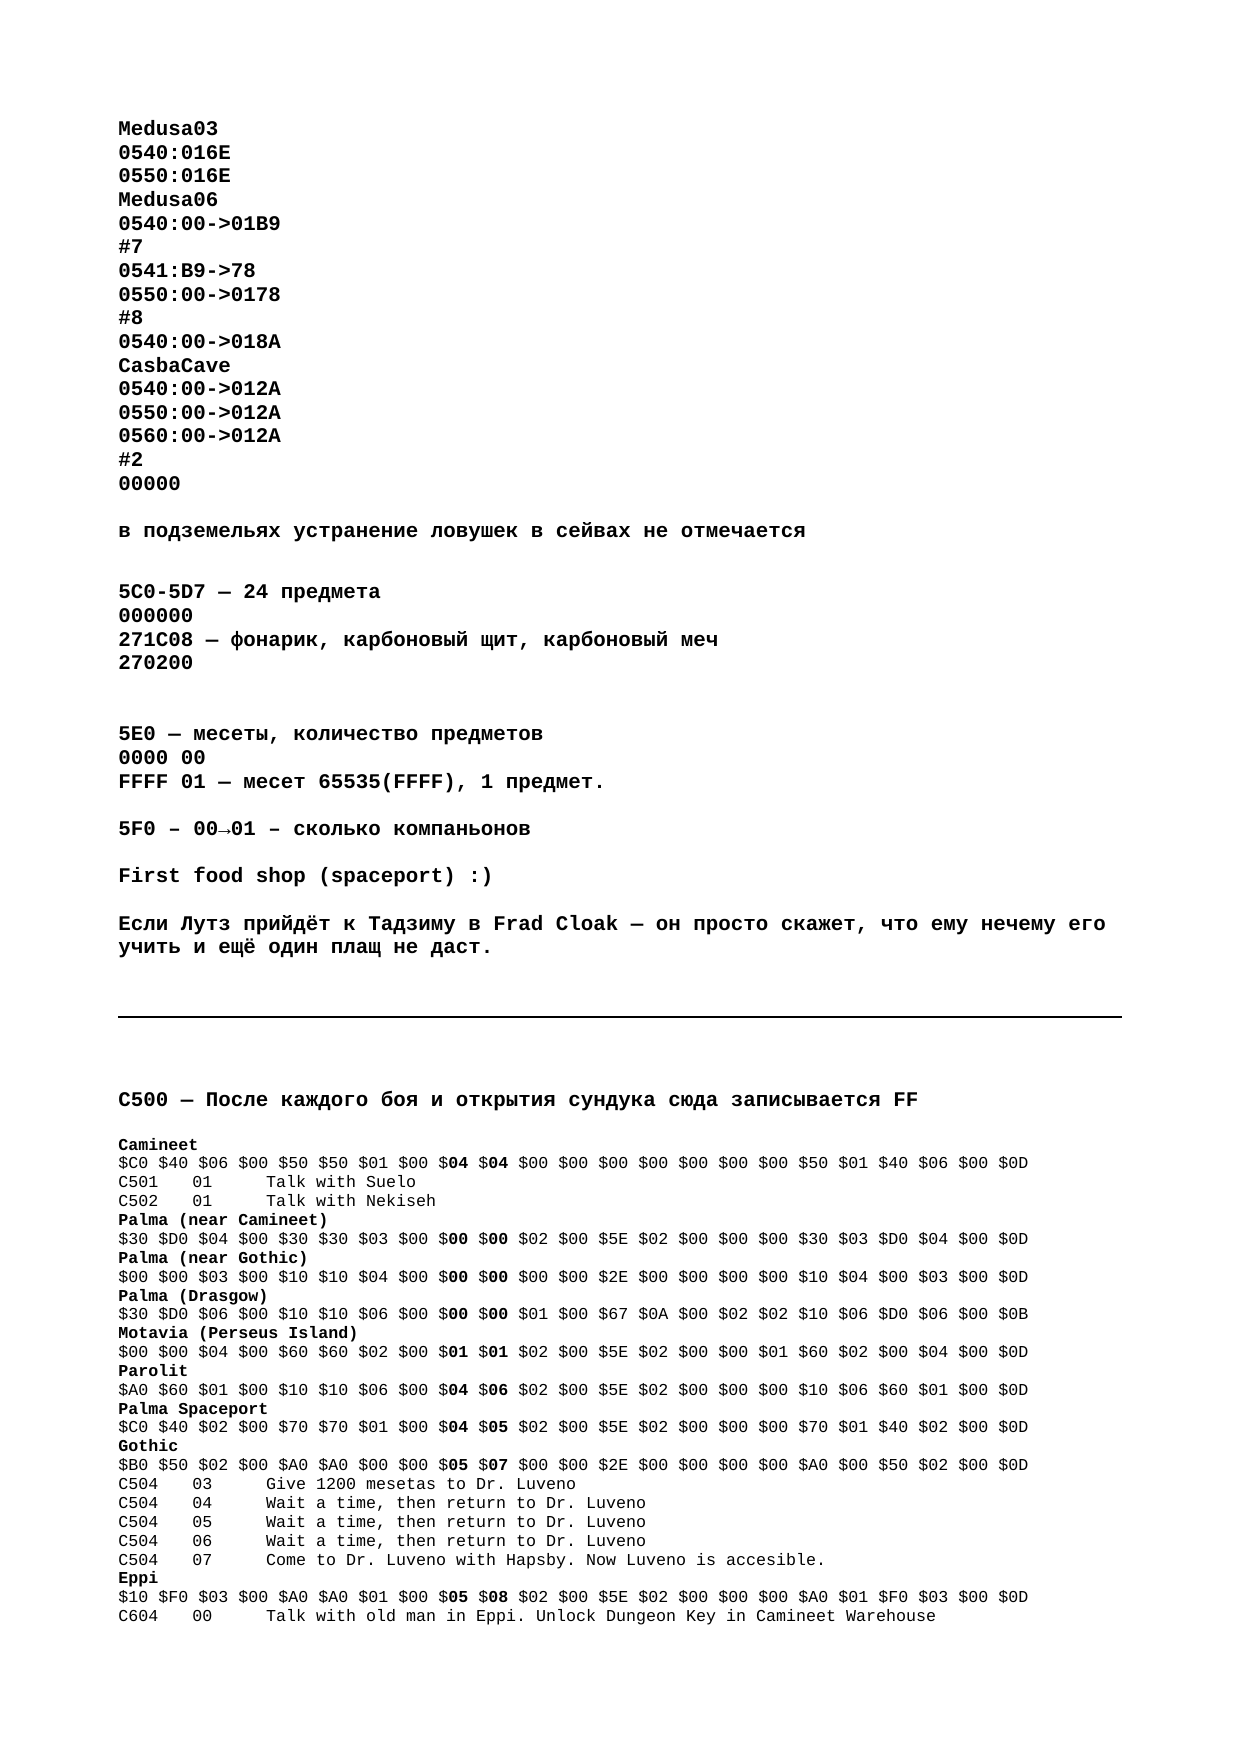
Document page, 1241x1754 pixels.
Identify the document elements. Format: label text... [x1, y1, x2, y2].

text C504 06 Wait a time, then return to Dr. Luveno [118, 1532, 1122, 1551]
text 0541:B9->78 [118, 260, 1122, 284]
text Parolit [118, 1362, 1122, 1381]
text Motavia (Perseus Island) [118, 1325, 1122, 1344]
text 000000 [118, 605, 1122, 629]
text Camineet [118, 1136, 1122, 1155]
text C504 05 Wait a time, then return to Dr. Luveno [118, 1513, 1122, 1532]
text $30 $D0 $06 $00 $10 $10 $06 $00 $00 $00 $01 $00 $67 $0A $00 $02 $02 $10 $06 $D0 $06 $00 $0B [118, 1306, 1122, 1325]
text Palma (near Gothic) [118, 1249, 1122, 1268]
text 0550:00->012A [118, 402, 1122, 426]
text Palma (Drasgow) [118, 1287, 1122, 1306]
text C501 01 Talk with Suelo [118, 1174, 1122, 1193]
text C504 03 Give 1200 mesetas to Dr. Luveno [118, 1476, 1122, 1494]
text C502 01 Talk with Nekiseh [118, 1193, 1122, 1212]
text 0540:00->018A [118, 331, 1122, 354]
text Если Лутз прийдёт к Тадзиму в Frad Cloak — он просто скажет, что ему нечему его учить и ещё один плащ не даст. [118, 912, 1122, 960]
text $00 $00 $03 $00 $10 $10 $04 $00 $00 $00 $00 $00 $2E $00 $00 $00 $00 $10 $04 $00 $03 $00 $0D [118, 1268, 1122, 1287]
text #8 [118, 307, 1122, 331]
text $A0 $60 $01 $00 $10 $10 $06 $00 $04 $06 $02 $00 $5E $02 $00 $00 $00 $10 $06 $60 $01 $00 $0D [118, 1381, 1122, 1400]
text Palma Spaceport [118, 1400, 1122, 1419]
text 00000 [118, 473, 1122, 496]
text FFFF 01 — месет 65535(FFFF), 1 предмет. [118, 771, 1122, 794]
text First food shop (spaceport) :) [118, 865, 1122, 889]
text в подземельях устранение ловушек в сейвах не отмечается [118, 520, 1122, 544]
text 5F0 – 00→01 – сколько компаньонов [118, 818, 1122, 842]
text 270200 [118, 652, 1122, 676]
text Gothic [118, 1438, 1122, 1457]
text $30 $D0 $04 $00 $30 $30 $03 $00 $00 $00 $02 $00 $5E $02 $00 $00 $00 $30 $03 $D0 $04 $00 $0D [118, 1231, 1122, 1249]
text Medusa06 [118, 189, 1122, 213]
text 0550:00->0178 [118, 284, 1122, 307]
text C504 07 Come to Dr. Luveno with Hapsby. Now Luveno is accesible. [118, 1551, 1122, 1570]
text Eppi [118, 1570, 1122, 1589]
text C500 — После каждого боя и открытия сундука сюда записывается FF [118, 1089, 1122, 1113]
text 0540:00->012A [118, 378, 1122, 402]
text 0000 00 [118, 747, 1122, 771]
text C604 00 Talk with old man in Eppi. Unlock Dungeon Key in Camineet Warehouse [118, 1608, 1122, 1626]
text #2 [118, 449, 1122, 473]
text 0560:00->012A [118, 426, 1122, 449]
text 0550:016E [118, 165, 1122, 189]
text Palma (near Camineet) [118, 1212, 1122, 1231]
text Medusa03 [118, 118, 1122, 142]
text $B0 $50 $02 $00 $A0 $A0 $00 $00 $05 $07 $00 $00 $2E $00 $00 $00 $00 $A0 $00 $50 $02 $00 $0D [118, 1457, 1122, 1476]
text 271С08 — фонарик, карбоновый щит, карбоновый меч [118, 629, 1122, 652]
text #7 [118, 236, 1122, 260]
text $C0 $40 $02 $00 $70 $70 $01 $00 $04 $05 $02 $00 $5E $02 $00 $00 $00 $70 $01 $40 $02 $00 $0D [118, 1419, 1122, 1438]
text $C0 $40 $06 $00 $50 $50 $01 $00 $04 $04 $00 $00 $00 $00 $00 $00 $00 $50 $01 $40 $06 $00 $0D [118, 1155, 1122, 1174]
text 5E0 — месеты, количество предметов [118, 723, 1122, 747]
text CasbaCave [118, 354, 1122, 378]
text 0540:00->01B9 [118, 213, 1122, 236]
text 5C0-5D7 — 24 предмета [118, 581, 1122, 605]
text 0540:016E [118, 142, 1122, 165]
text C504 04 Wait a time, then return to Dr. Luveno [118, 1494, 1122, 1513]
text $10 $F0 $03 $00 $A0 $A0 $01 $00 $05 $08 $02 $00 $5E $02 $00 $00 $00 $A0 $01 $F0 $03 $00 $0D [118, 1589, 1122, 1608]
text $00 $00 $04 $00 $60 $60 $02 $00 $01 $01 $02 $00 $5E $02 $00 $00 $01 $60 $02 $00 $04 $00 $0D [118, 1344, 1122, 1362]
